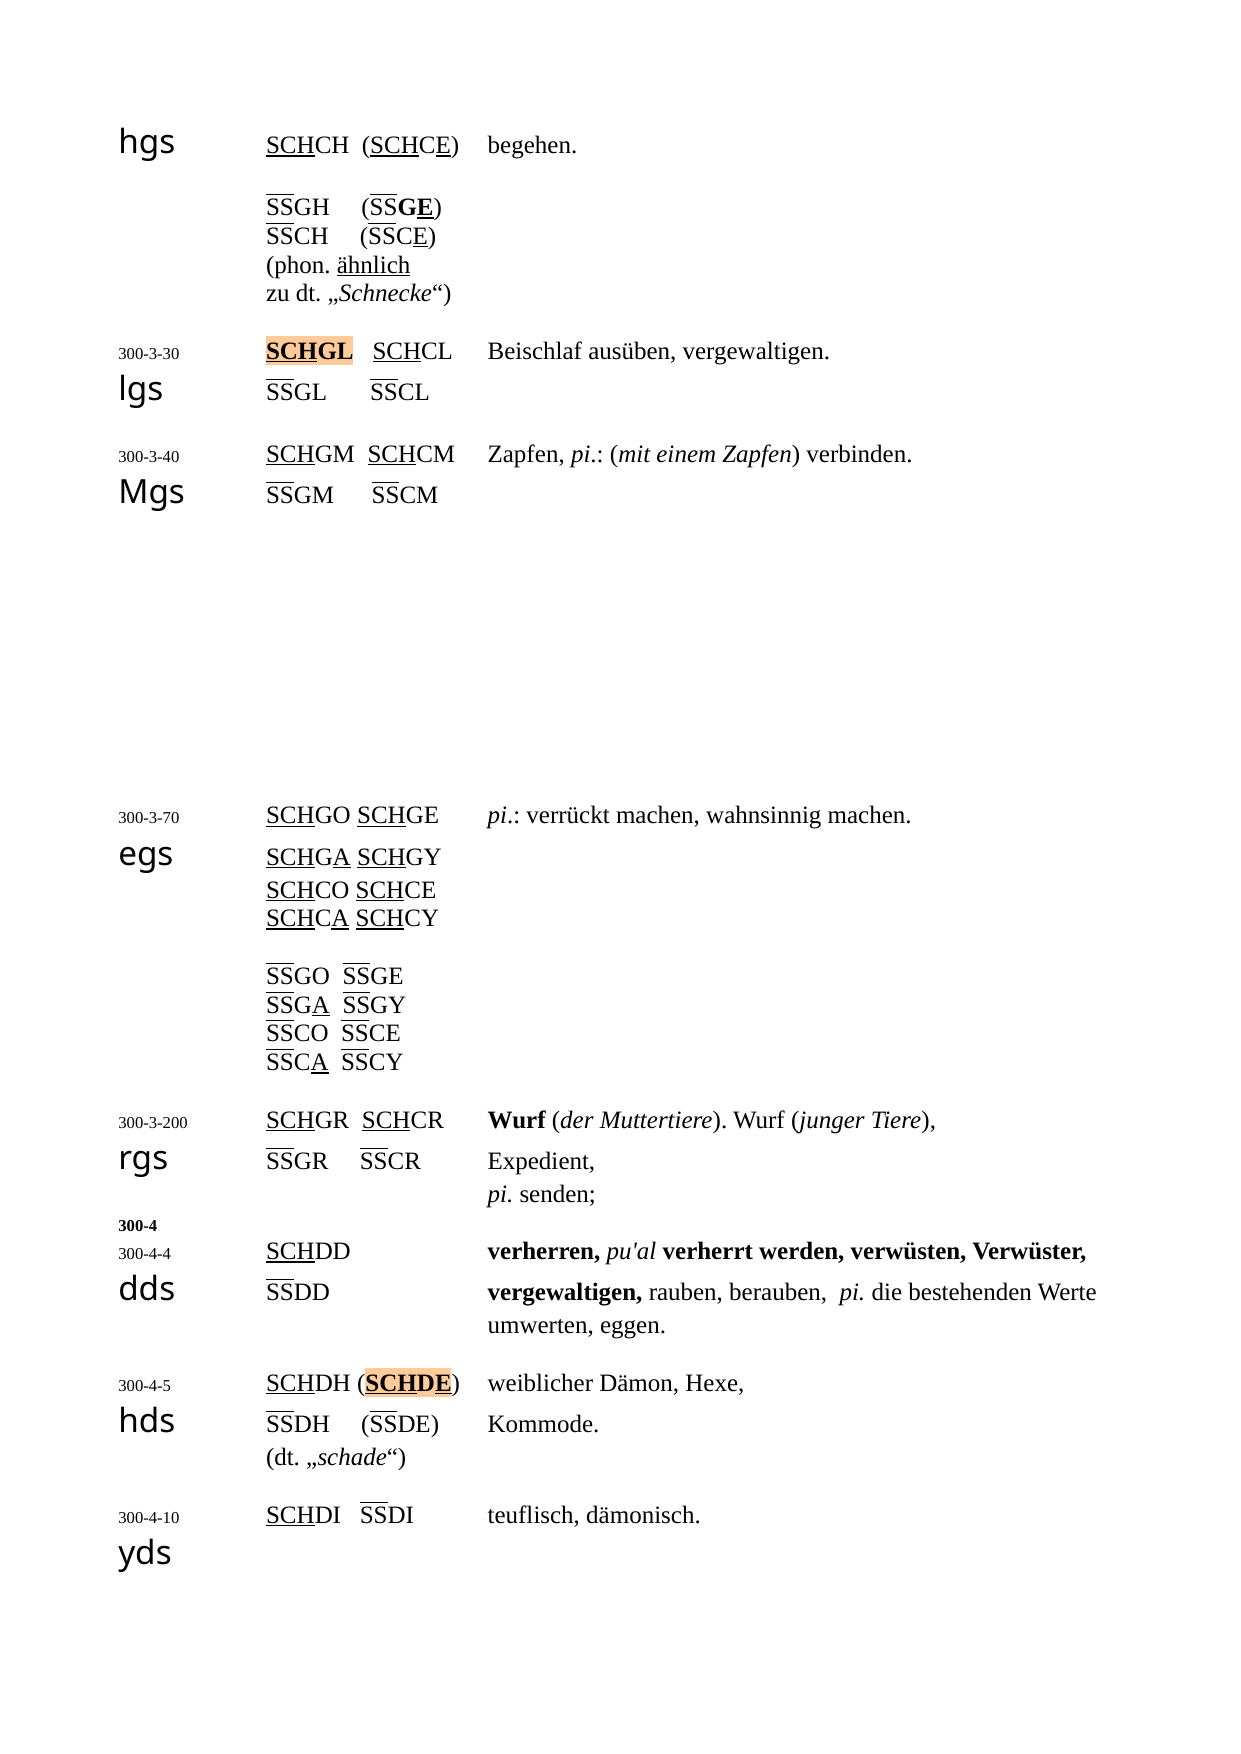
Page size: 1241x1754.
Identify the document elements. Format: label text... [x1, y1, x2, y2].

text 300-4-4 SCHDD verherren, pu'al verherrt werden, verwüsten, Verwüster, dds SSDD vergewaltigen, rauben, berauben, pi. die bestehenden Werte umwerten, eggen. [118, 1236, 1122, 1339]
text SSGH (SSGE) [118, 192, 1122, 221]
text 300-3-70 SCHGO SCHGE pi.: verrückt machen, wahnsinnig machen. [118, 801, 1122, 829]
text egs SCHGA SCHGY [118, 829, 1122, 875]
text 300-3-30 SCHGL SCHCL Beischlaf ausüben, vergewaltigen. [118, 336, 1122, 365]
text SCHCO SCHCE [118, 875, 1122, 903]
text SSCA SSCY [118, 1047, 1122, 1076]
text SSCH (SSCE) [118, 221, 1122, 250]
text SSGA SSGY [118, 990, 1122, 1018]
text 300-3-200 SCHGR SCHCR Wurf (der Muttertiere). Wurf (junger Tiere), [118, 1105, 1122, 1133]
text hds SSDH (SSDE) Kommode. [118, 1397, 1122, 1442]
text 300-4-5 SCHDH (SCHDE) weiblicher Dämon, Hexe, [118, 1368, 1122, 1397]
text zu dt. „Schnecke“) [118, 278, 1122, 307]
text yds [118, 1528, 1122, 1574]
text SCHCA SCHCY [118, 903, 1122, 932]
text (phon. ähnlich [118, 250, 1122, 278]
text (dt. „schade“) [118, 1442, 1122, 1471]
text rgs SSGR SSCR Expedient, [118, 1133, 1122, 1179]
text SSGO SSGE [118, 961, 1122, 990]
text hgs SCHCH (SCHCE) begehen. [118, 118, 1122, 163]
text lgs SSGL SSCL [118, 365, 1122, 410]
text 300-4 [118, 1208, 1122, 1236]
text 300-3-40 SCHGM SCHCM Zapfen, pi.: (mit einem Zapfen) verbinden. [118, 439, 1122, 468]
text pi. senden; [118, 1179, 1122, 1208]
text Mgs SSGM SSCM [118, 468, 1122, 513]
text 300-4-10 SCHDI SSDI teuflisch, dämonisch. [118, 1500, 1122, 1528]
text SSCO SSCE [118, 1018, 1122, 1047]
